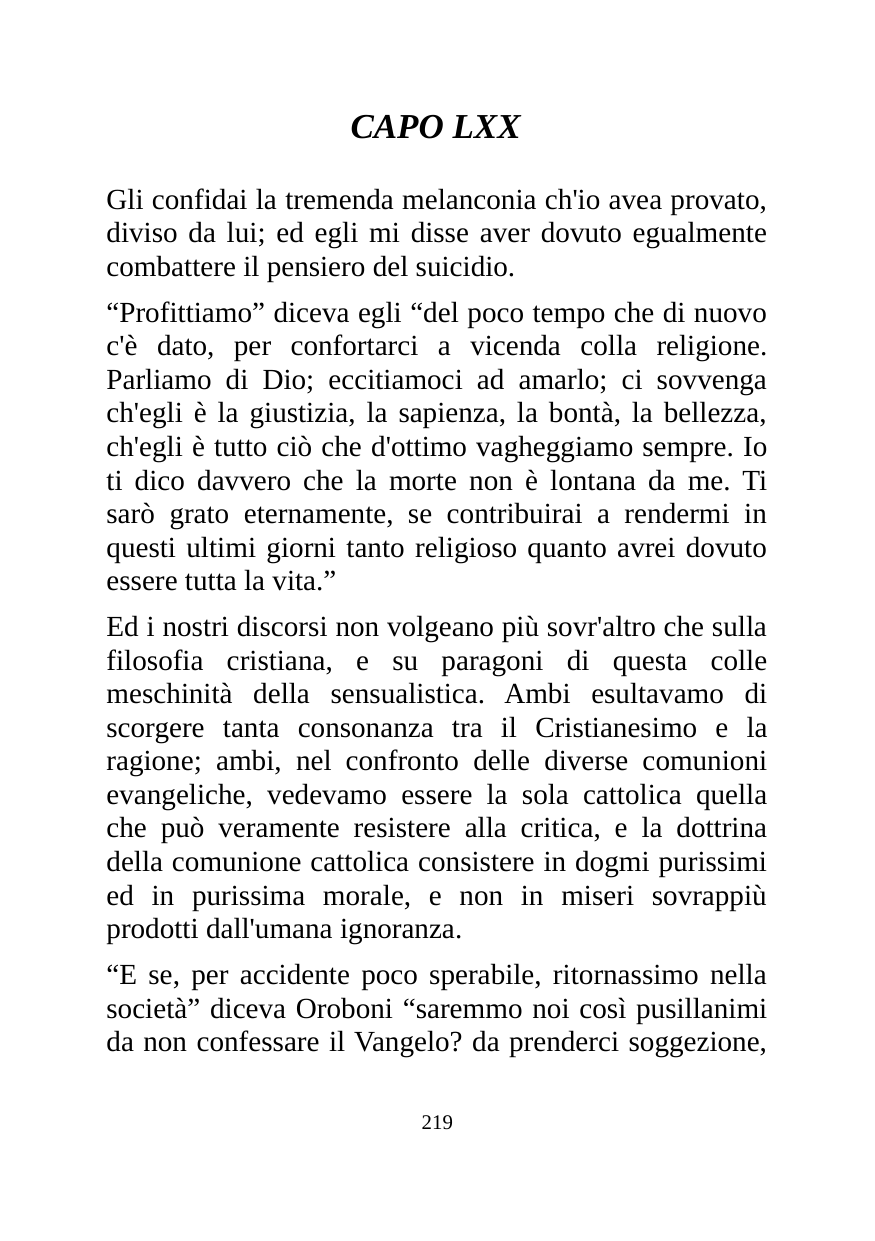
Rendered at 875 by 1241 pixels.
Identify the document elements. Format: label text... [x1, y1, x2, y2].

text “Profittiamo” diceva egli “del poco tempo che di nuovo c'è dato, per confortarci a vicenda colla religione. Parliamo di Dio; eccitiamoci ad amarlo; ci sovvenga ch'egli è la giustizia, la sapienza, la bontà, la bellezza, ch'egli è tutto ciò che d'ottimo vagheggiamo sempre. Io ti dico davvero che la morte non è lontana da me. Ti sarò grato eternamente, se contribuirai a rendermi in questi ultimi giorni tanto religioso quanto avrei dovuto essere tutta la vita.” [106, 295, 768, 597]
subtitle CAPO LXX [106, 106, 768, 146]
text Ed i nostri discorsi non volgeano più sovr'altro che sulla filosofia cristiana, e su paragoni di questa colle meschinità della sensualistica. Ambi esultavamo di scorgere tanta consonanza tra il Cristianesimo e la ragione; ambi, nel confronto delle diverse comunioni evangeliche, vedevamo essere la sola cattolica quella che può veramente resistere alla critica, e la dottrina della comunione cattolica consistere in dogmi purissimi ed in purissima morale, e non in miseri sovrappiù prodotti dall'umana ignoranza. [106, 609, 768, 945]
text “E se, per accidente poco sperabile, ritornassimo nella società” diceva Oroboni “saremmo noi così pusillanimi da non confessare il Vangelo? da prenderci soggezione, [106, 957, 768, 1058]
text Gli confidai la tremenda melanconia ch'io avea provato, diviso da lui; ed egli mi disse aver dovuto egualmente combattere il pensiero del suicidio. [106, 182, 768, 282]
